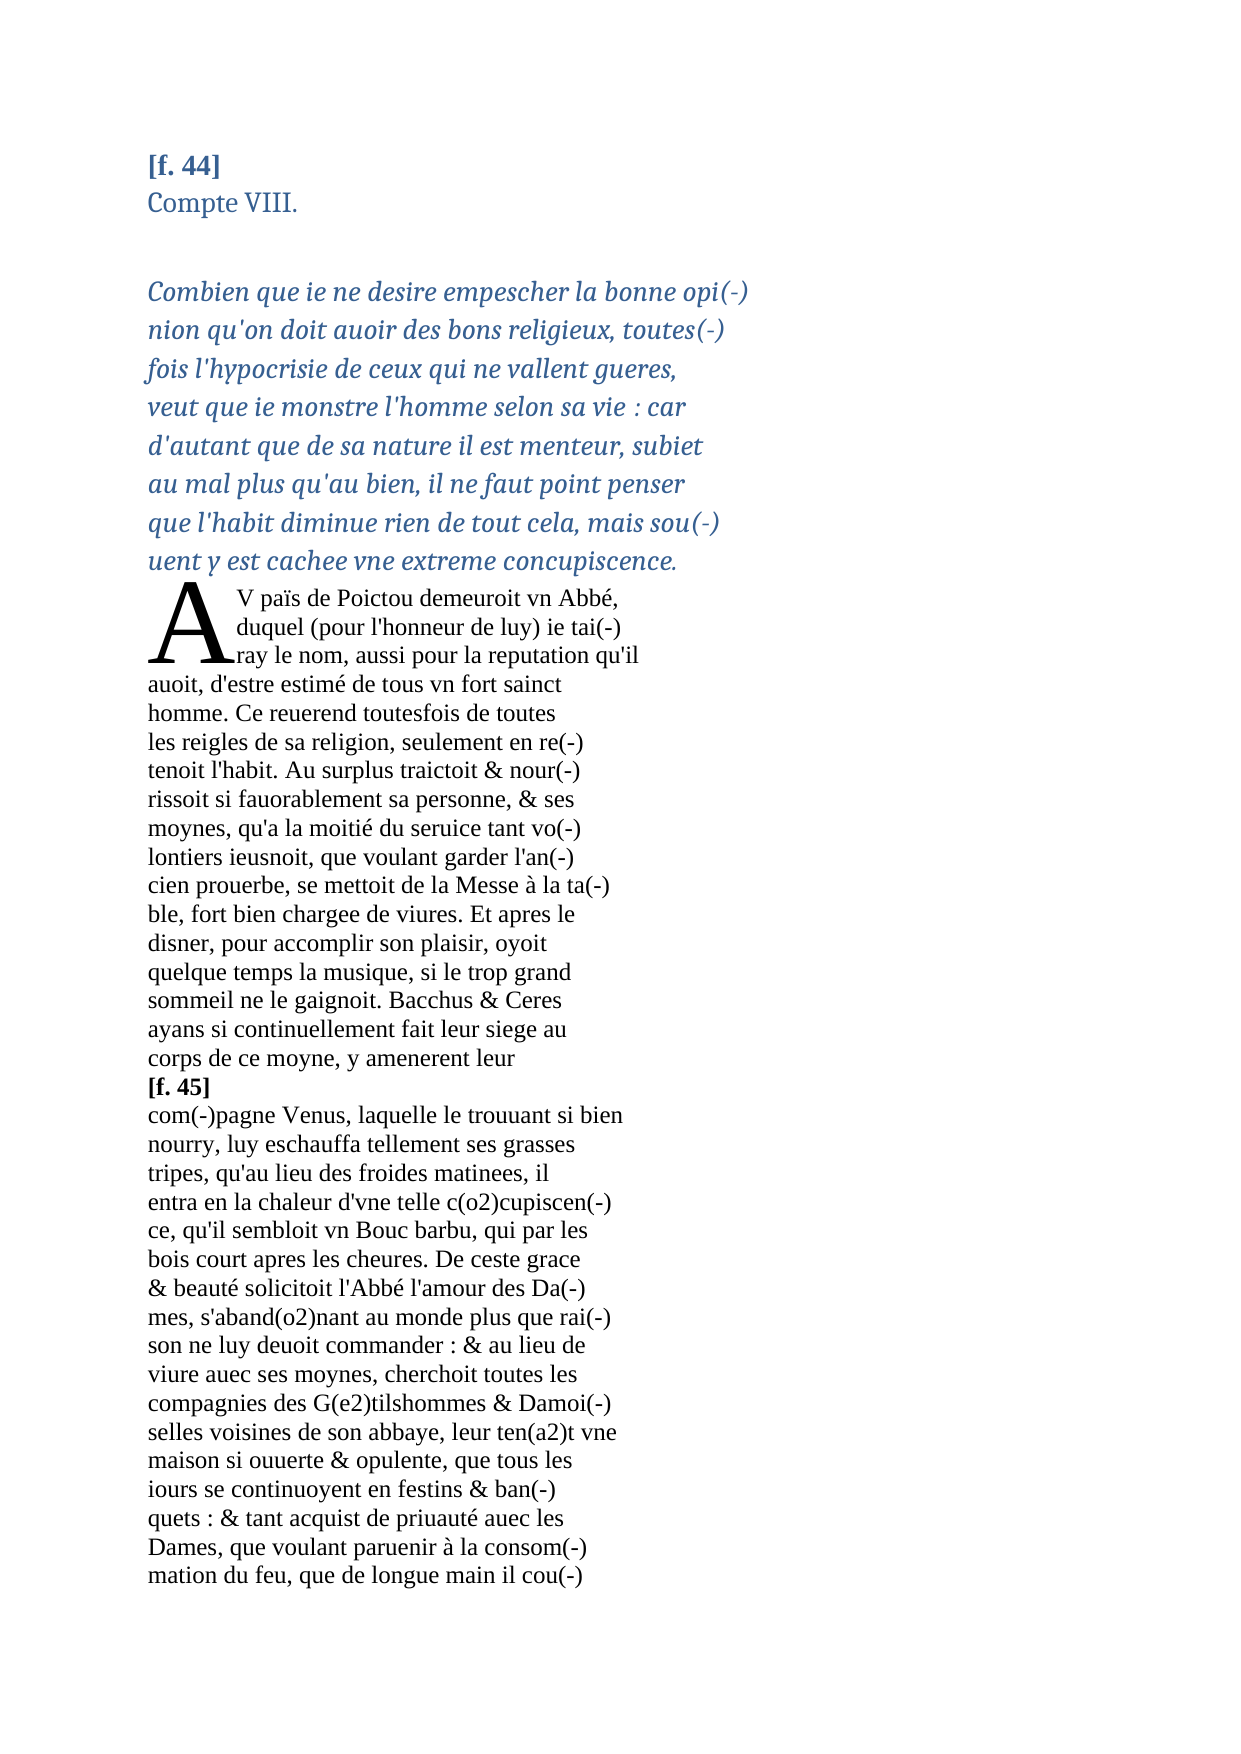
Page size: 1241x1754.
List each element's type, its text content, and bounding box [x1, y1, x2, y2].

subtitle Combien que ie ne desire empescher la bonne opi(-) nion qu'on doit auoir des bons religieux, toutes(-) fois l'hypocrisie de ceux qui ne vallent gueres, veut que ie monstre l'homme selon sa vie : car d'autant que de sa nature il est menteur, subiet au mal plus qu'au bien, il ne faut point penser que l'habit diminue rien de tout cela, mais sou(-) uent y est cachee vne extreme concupiscence. [148, 275, 1093, 578]
text AV païs de Poictou demeuroit vn Abbé, duquel (pour l'honneur de luy) ie tai(-) ray le nom, aussi pour la reputation qu'il auoit, d'estre estimé de tous vn fort sainct homme. Ce reuerend toutesfois de toutes les reigles de sa religion, seulement en re(-) tenoit l'habit. Au surplus traictoit & nour(-) rissoit si fauorablement sa personne, & ses moynes, qu'a la moitié du seruice tant vo(-) lontiers ieusnoit, que voulant garder l'an(-) cien prouerbe, se mettoit de la Messe à la ta(-) ble, fort bien chargee de viures. Et apres le disner, pour accomplir son plaisir, oyoit quelque temps la musique, si le trop grand sommeil ne le gaignoit. Bacchus & Ceres ayans si continuellement fait leur siege au corps de ce moyne, y amenerent leur [f. 45] com(-)pagne Venus, laquelle le trouuant si bien nourry, luy eschauffa tellement ses grasses tripes, qu'au lieu des froides matinees, il entra en la chaleur d'vne telle c(o2)cupiscen(-) ce, qu'il sembloit vn Bouc barbu, qui par les bois court apres les cheures. De ceste grace & beauté solicitoit l'Abbé l'amour des Da(-) mes, s'aband(o2)nant au monde plus que rai(-) son ne luy deuoit commander : & au lieu de viure auec ses moynes, cherchoit toutes les compagnies des G(e2)tilshommes & Damoi(-) selles voisines de son abbaye, leur ten(a2)t vne maison si ouuerte & opulente, que tous les iours se continuoyent en festins & ban(-) quets : & tant acquist de priuauté auec les Dames, que voulant paruenir à la consom(-) mation du feu, que de longue main il cou(-) [148, 583, 1093, 1589]
subtitle [f. 44] Compte VIII. [148, 148, 1093, 220]
